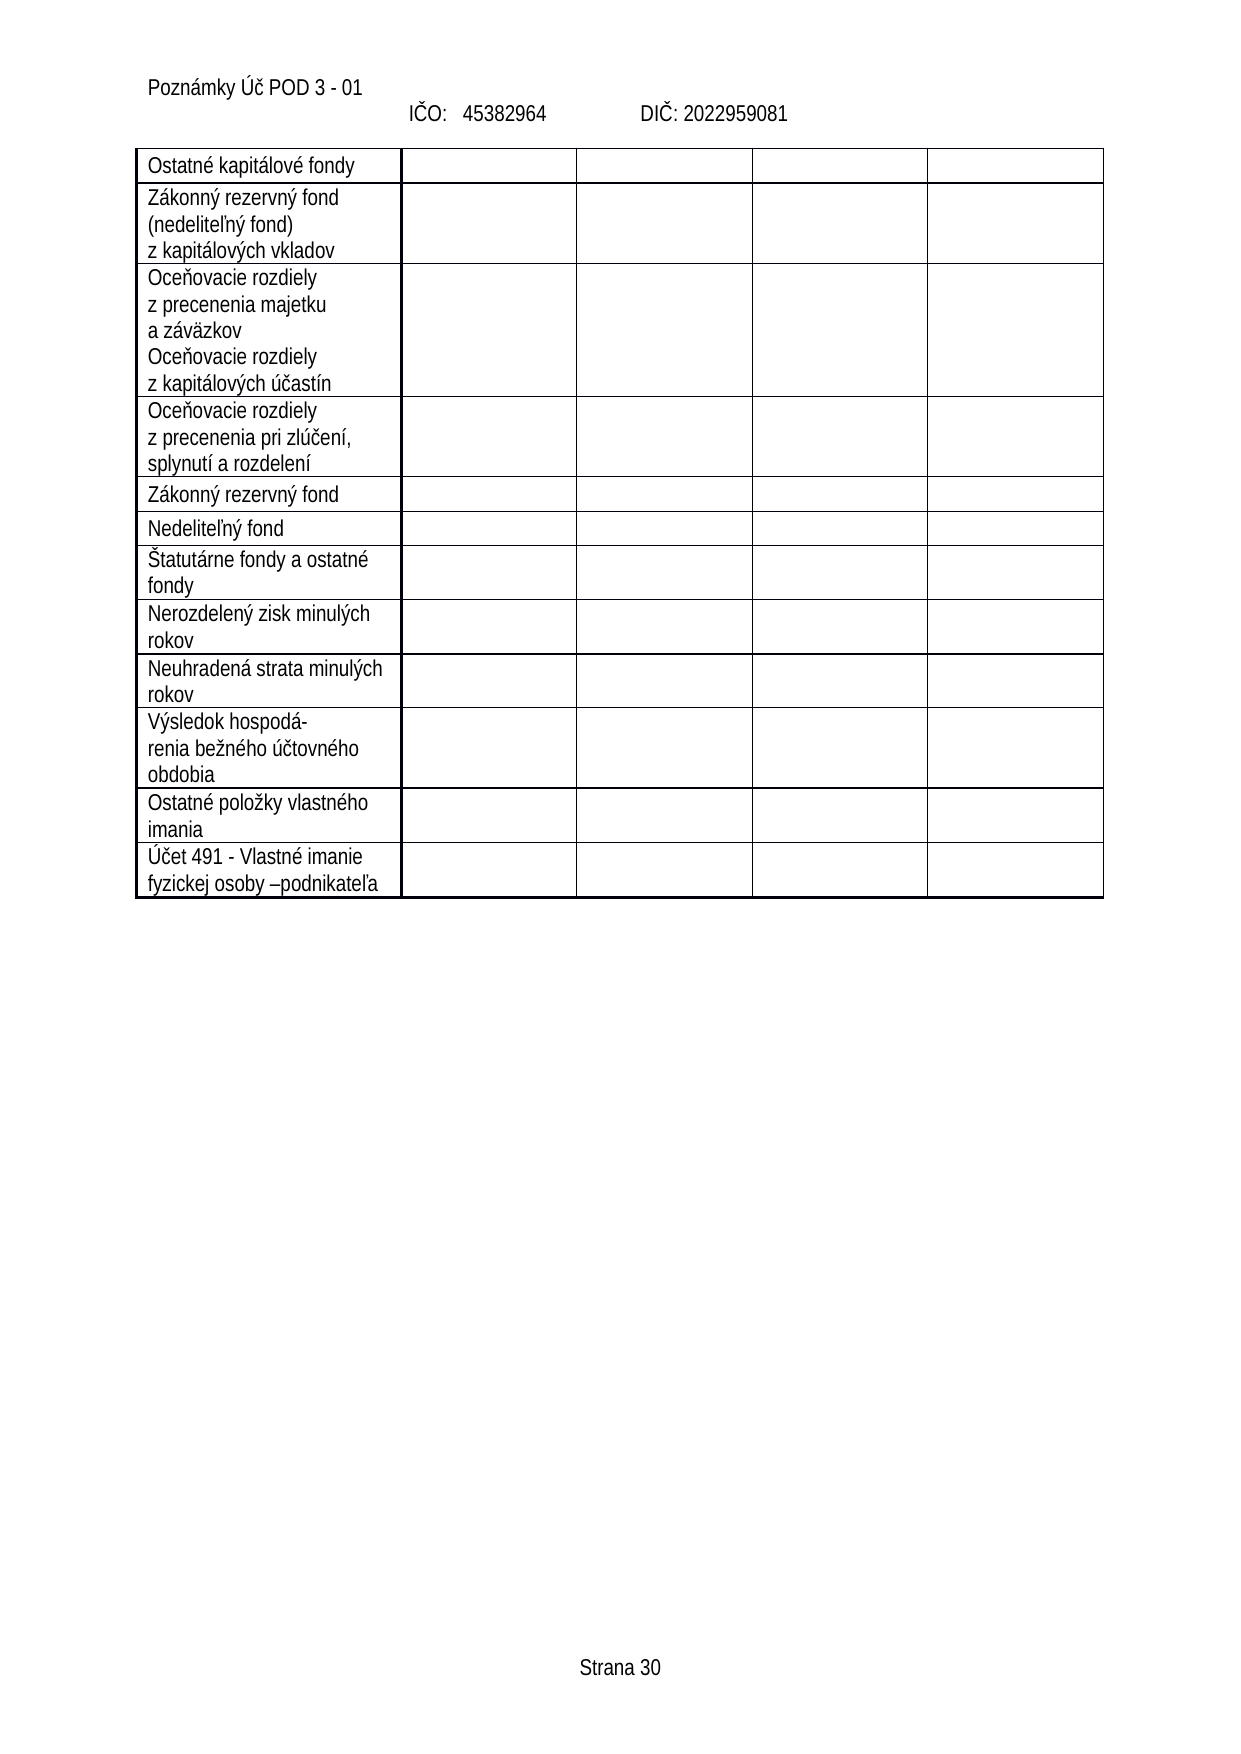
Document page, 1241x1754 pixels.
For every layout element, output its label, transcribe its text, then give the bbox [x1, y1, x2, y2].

table_cell [403, 264, 576, 343]
table_cell [753, 264, 927, 343]
table_cell [928, 477, 1103, 511]
table_cell [928, 264, 1103, 343]
table_cell [577, 264, 752, 343]
table_cell [753, 600, 927, 653]
table_cell [928, 343, 1103, 396]
table_cell [577, 708, 752, 787]
table_cell [753, 477, 927, 511]
table_cell [753, 512, 927, 545]
table_cell Oceňovacie rozdiely z precenenia pri zlúčení, splynutí a rozdelení [138, 397, 400, 476]
table_cell [577, 600, 752, 653]
table_cell [753, 843, 927, 896]
table_cell [577, 184, 752, 263]
table_cell [753, 343, 927, 396]
table_cell [928, 708, 1103, 787]
table_cell [753, 655, 927, 707]
table_cell [577, 477, 752, 511]
table_cell [753, 708, 927, 787]
table_cell Neuhradená strata minulých rokov [138, 655, 400, 707]
table_cell [403, 655, 576, 707]
table_cell Zákonný rezervný fond [138, 477, 400, 511]
table_cell Nedeliteľný fond [138, 512, 400, 545]
table_cell [403, 708, 576, 787]
table_cell [928, 546, 1103, 599]
table_cell Ostatné položky vlastného imania [138, 789, 400, 842]
table_cell [753, 184, 927, 263]
table_cell [753, 149, 927, 182]
table_cell [403, 546, 576, 599]
table_cell [753, 397, 927, 476]
table_cell [577, 546, 752, 599]
table_cell [577, 149, 752, 182]
table_cell Štatutárne fondy a ostatné fondy [138, 546, 400, 599]
table_cell [403, 512, 576, 545]
table_cell Zákonný rezervný fond (nedeliteľný fond) z kapitálových vkladov [138, 184, 400, 263]
table_cell [577, 655, 752, 707]
table_cell [753, 546, 927, 599]
table_cell Nerozdelený zisk minulých rokov [138, 600, 400, 653]
table_cell Oceňovacie rozdiely z precenenia majetku a záväzkov [138, 264, 400, 343]
table_cell [753, 789, 927, 842]
table_cell Ostatné kapitálové fondy [138, 149, 400, 182]
table_cell [403, 477, 576, 511]
table_cell [928, 789, 1103, 842]
table_cell [928, 843, 1103, 896]
table_cell Oceňovacie rozdiely z kapitálových účastín [138, 343, 400, 396]
table_cell [403, 397, 576, 476]
table_cell [928, 655, 1103, 707]
table_cell [577, 397, 752, 476]
table_cell [403, 600, 576, 653]
table_cell [928, 397, 1103, 476]
table_cell [928, 184, 1103, 263]
table_cell [928, 512, 1103, 545]
table_cell Výsledok hospodá-renia bežného účtovného obdobia [138, 708, 400, 787]
table_cell [403, 149, 576, 182]
table_cell [403, 184, 576, 263]
table_cell [577, 512, 752, 545]
table_cell [577, 789, 752, 842]
table_cell Účet 491 - Vlastné imanie fyzickej osoby –podnikateľa [138, 843, 400, 896]
table_cell [928, 600, 1103, 653]
table_cell [403, 843, 576, 896]
table_cell [928, 149, 1103, 182]
table_cell [577, 343, 752, 396]
table_cell [403, 343, 576, 396]
table_cell [403, 789, 576, 842]
table_cell [577, 843, 752, 896]
